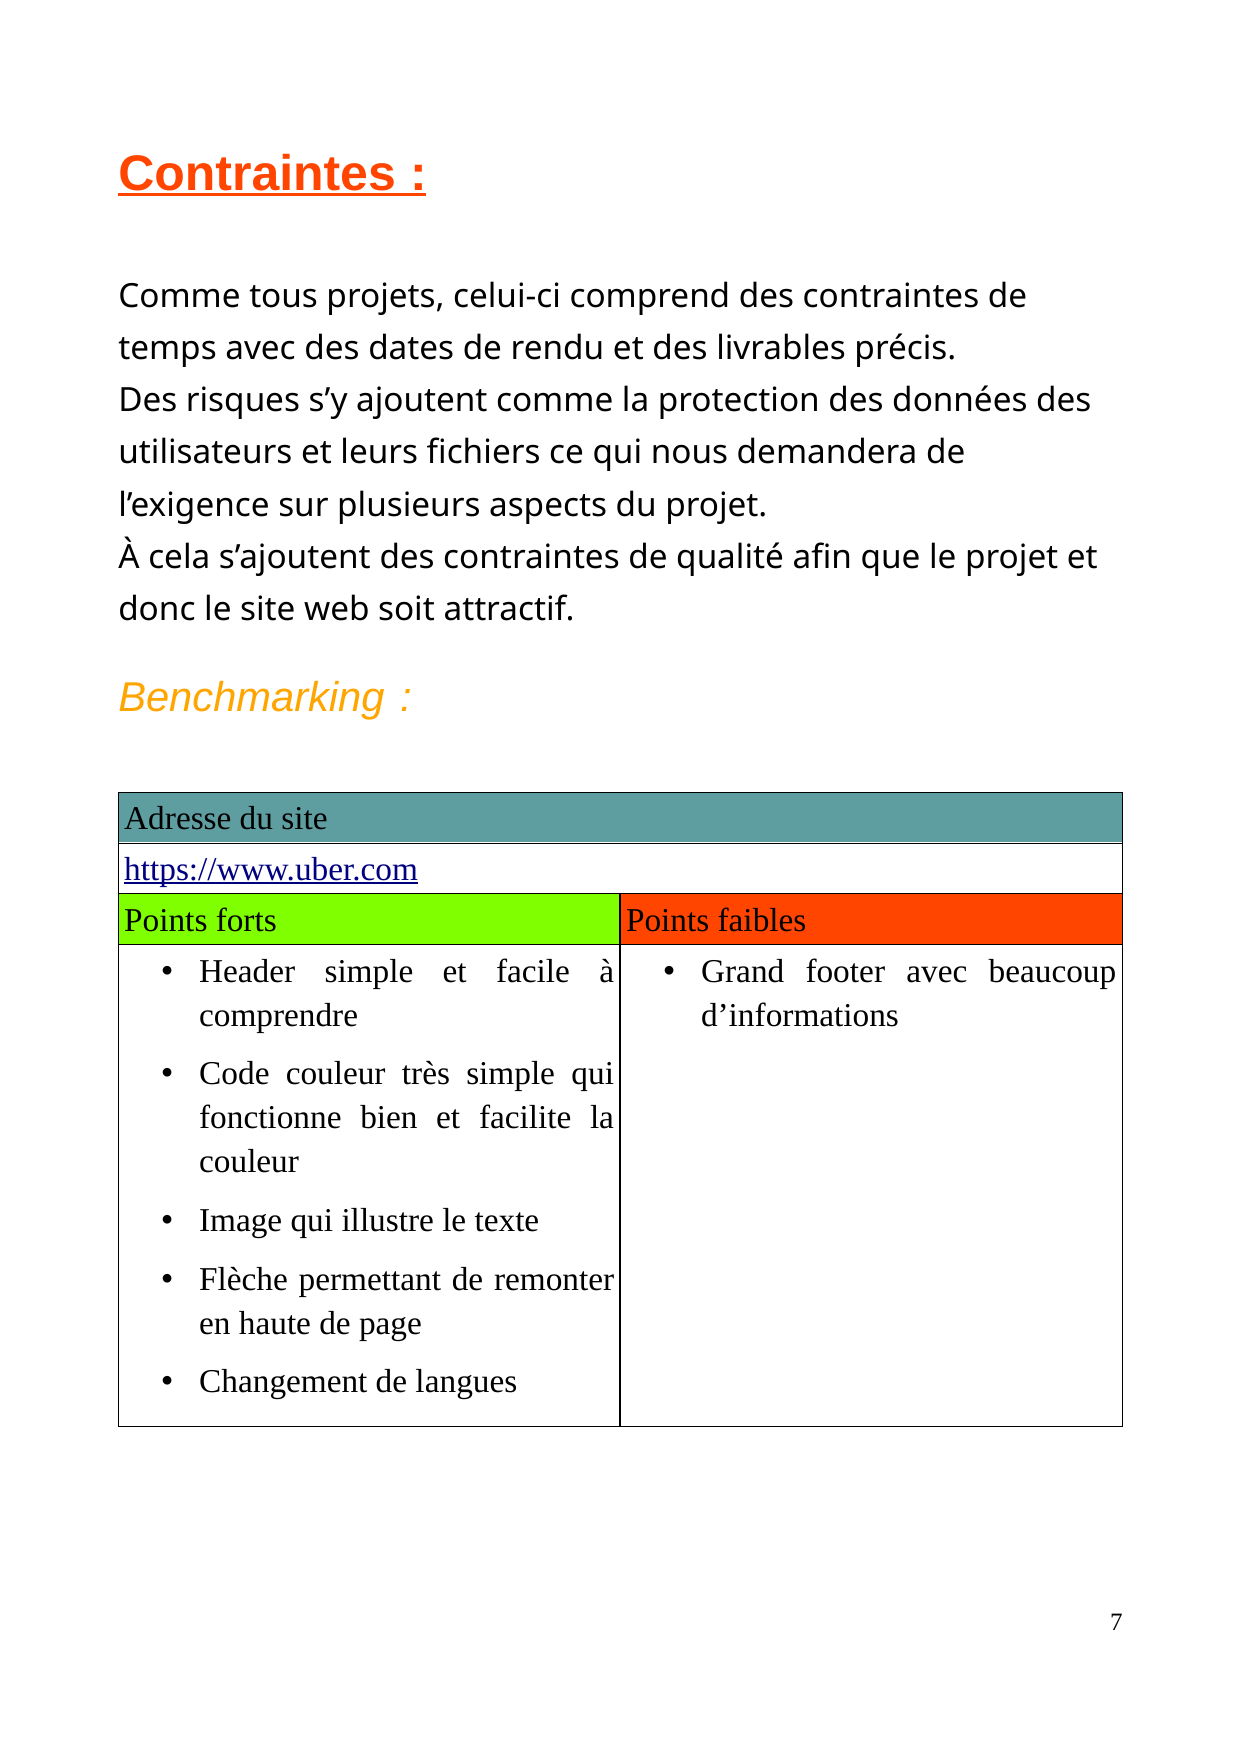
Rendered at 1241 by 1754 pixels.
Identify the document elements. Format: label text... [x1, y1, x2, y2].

subtitle Contraintes : [118, 143, 1122, 201]
table_cell Grand footer avec beaucoup d’informations [621, 945, 1122, 1426]
table_cell Points faibles [621, 894, 1122, 944]
table_cell https://www.uber.com [119, 844, 1122, 893]
table_cell Header simple et facile à comprendre Code couleur très simple qui fonctionne bien et facilite la couleur Image qui illustre le texte Flèche permettant de remonter en haute de page Changement de langues [119, 945, 619, 1426]
text Comme tous projets, celui-ci comprend des contraintes de temps avec des dates de rendu et des livrables précis. Des risques s’y ajoutent comme la protection des données des utilisateurs et leurs fichiers ce qui nous demandera de l’exigence sur plusieurs aspects du projet. À cela s’ajoutent des contraintes de qualité afin que le projet et donc le site web soit attractif. [118, 272, 1122, 630]
table_header Adresse du site [119, 793, 1122, 842]
table_cell Points forts [119, 894, 619, 944]
subtitle Benchmarking : [118, 672, 1122, 720]
